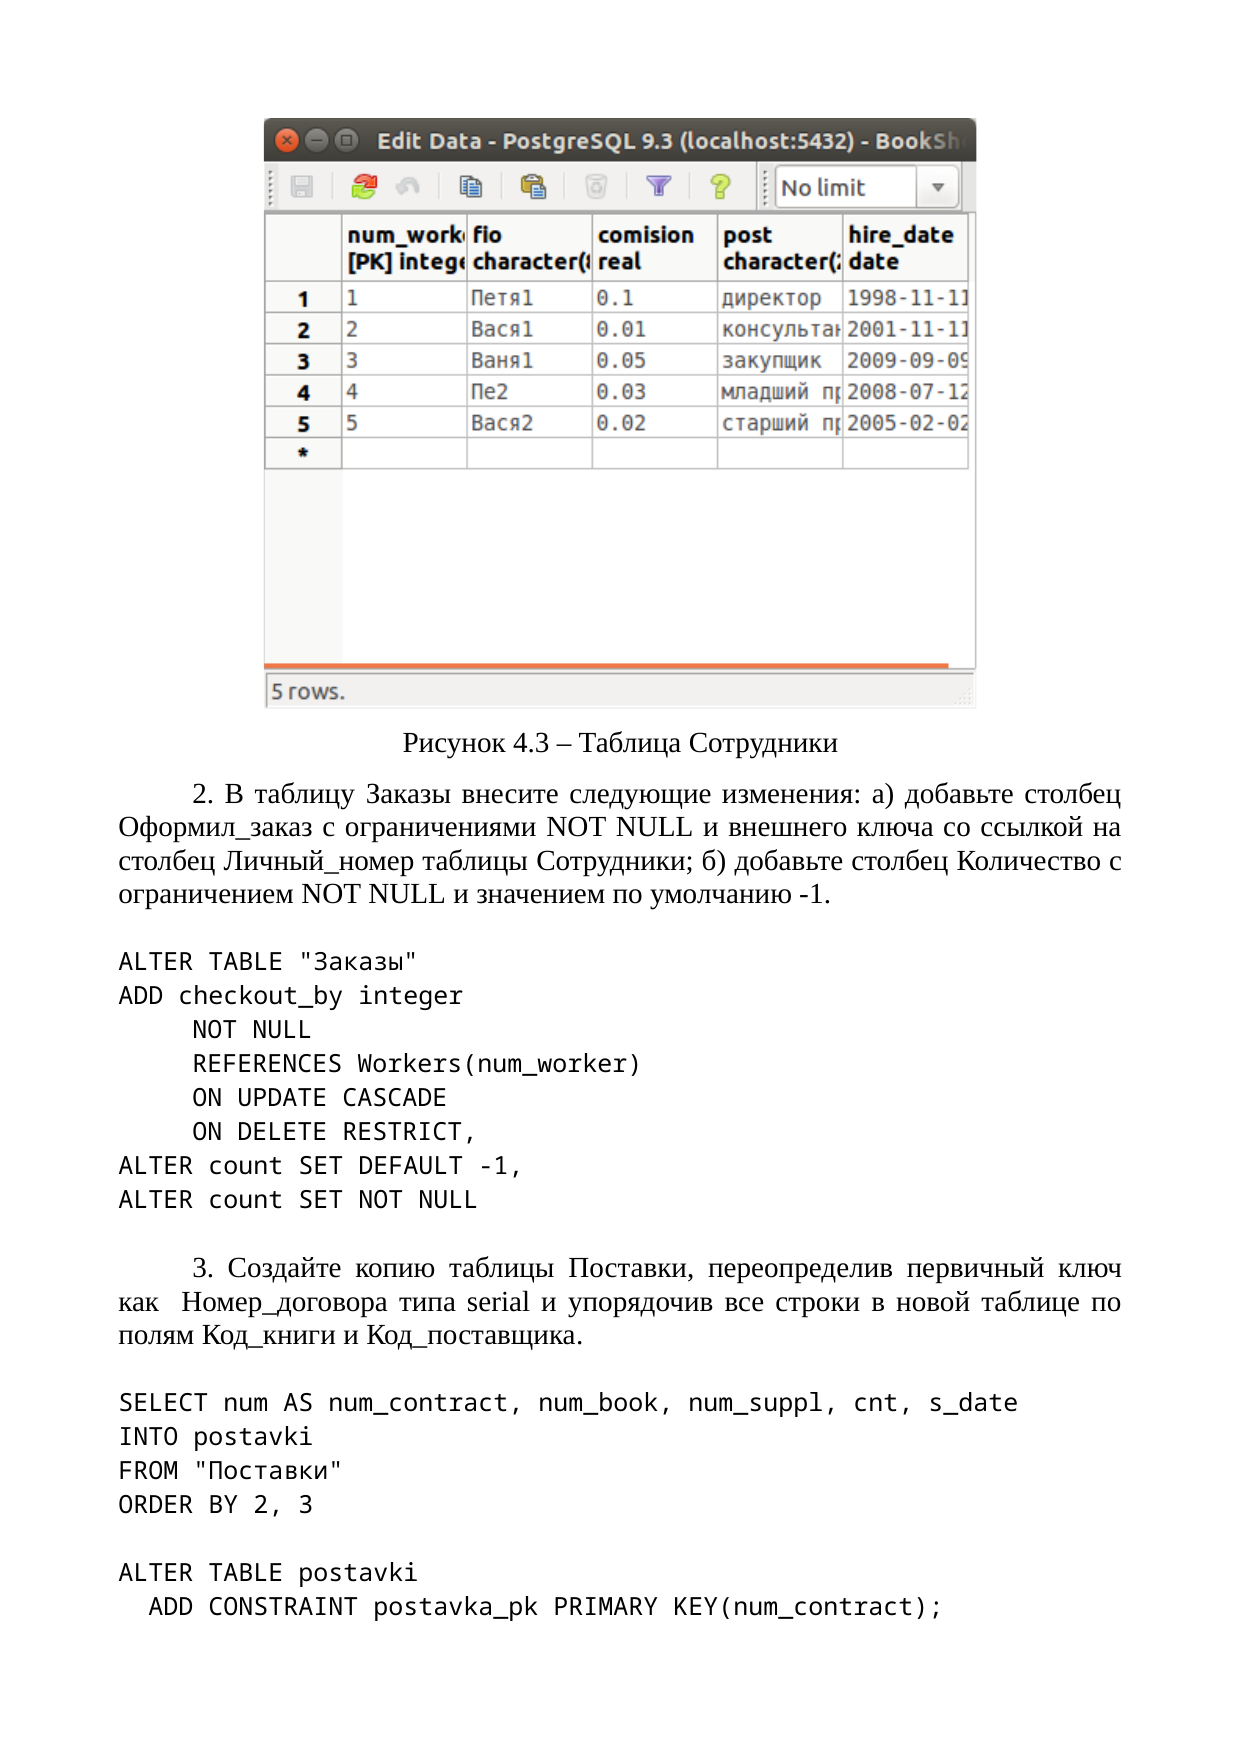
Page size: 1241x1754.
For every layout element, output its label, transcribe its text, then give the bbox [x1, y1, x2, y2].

text ALTER TABLE postavki [118, 1554, 1122, 1589]
text ALTER count SET DEFAULT -1, [118, 1148, 1122, 1182]
picture [263, 118, 977, 709]
text ALTER count SET NOT NULL [118, 1182, 1122, 1216]
text ON DELETE RESTRICT, [118, 1114, 1122, 1148]
text Рисунок 4.3 – Таблица Сотрудники [118, 709, 1122, 759]
text 2. В таблицу Заказы внесите следующие изменения: а) добавьте столбец Оформил_заказ с ограничениями NOT NULL и внешнего ключа со ссылкой на столбец Личный_номер таблицы Сотрудники; б) добавьте столбец Количество с ограничением NOT NULL и значением по умолчанию -1. [118, 776, 1122, 910]
text REFERENCES Workers(num_worker) [118, 1046, 1122, 1080]
text FROM "Поставки" [118, 1452, 1122, 1486]
text INTO postavki [118, 1418, 1122, 1452]
text ADD checkout_by integer [118, 978, 1122, 1012]
text ON UPDATE CASCADE [118, 1080, 1122, 1114]
text ALTER TABLE "Заказы" [118, 943, 1122, 978]
text ORDER BY 2, 3 [118, 1486, 1122, 1521]
text 3. Создайте копию таблицы Поставки, переопределив первичный ключ как Номер_договора типа serial и упорядочив все строки в новой таблице по полям Код_книги и Код_поставщика. [118, 1250, 1122, 1351]
text SELECT num AS num_contract, num_book, num_suppl, cnt, s_date [118, 1384, 1122, 1418]
text NOT NULL [118, 1012, 1122, 1046]
text ADD CONSTRAINT postavka_pk PRIMARY KEY(num_contract); [118, 1589, 1122, 1623]
